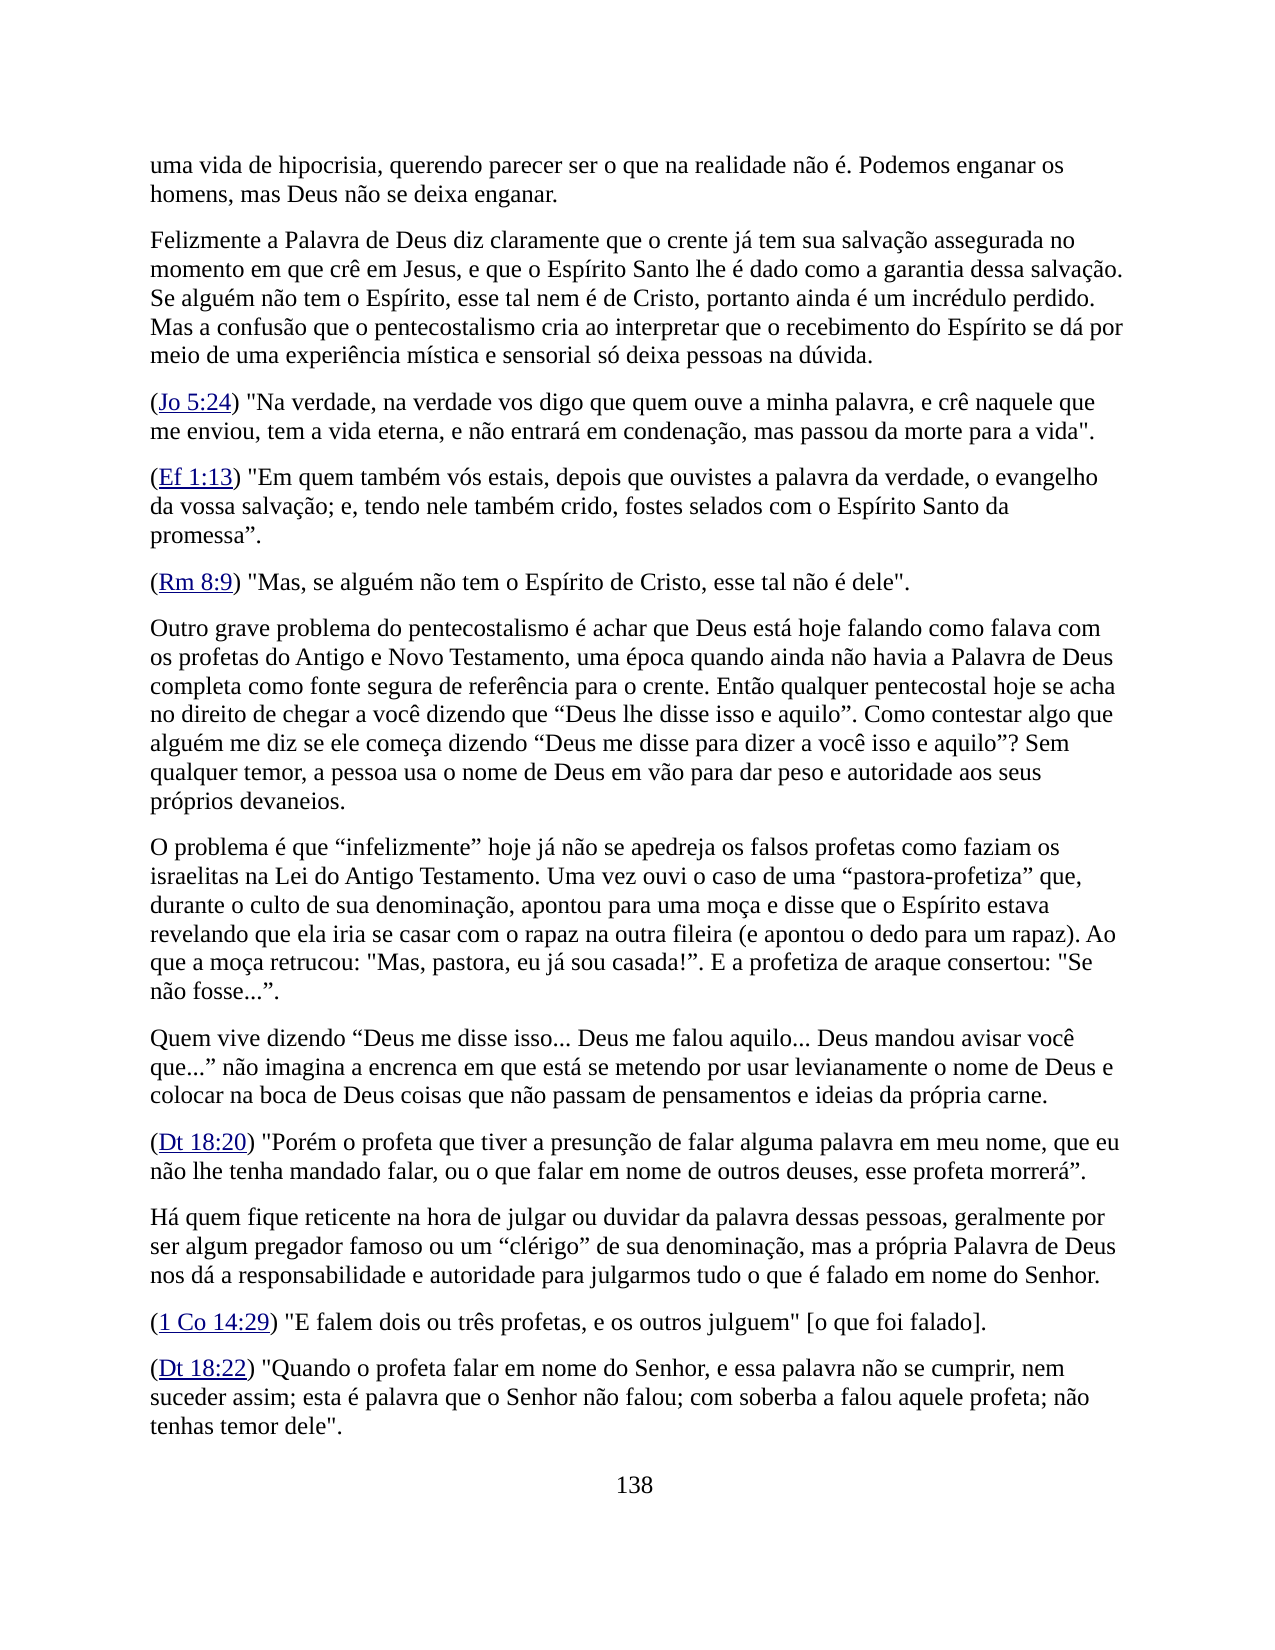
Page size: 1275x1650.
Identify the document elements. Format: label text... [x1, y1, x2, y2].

text Felizmente a Palavra de Deus diz claramente que o crente já tem sua salvação assegurada no momento em que crê em Jesus, e que o Espírito Santo lhe é dado como a garantia dessa salvação. Se alguém não tem o Espírito, esse tal nem é de Cristo, portanto ainda é um incrédulo perdido. Mas a confusão que o pentecostalismo cria ao interpretar que o recebimento do Espírito se dá por meio de uma experiência mística e sensorial só deixa pessoas na dúvida. [150, 225, 1125, 369]
text (Rm 8:9) "Mas, se alguém não tem o Espírito de Cristo, esse tal não é dele". [150, 567, 1125, 595]
text (Jo 5:24) "Na verdade, na verdade vos digo que quem ouve a minha palavra, e crê naquele que me enviou, tem a vida eterna, e não entrará em condenação, mas passou da morte para a vida". [150, 387, 1125, 444]
text (1 Co 14:29) "E falem dois ou três profetas, e os outros julguem" [o que foi falado]. [150, 1307, 1125, 1335]
text O problema é que “infelizmente” hoje já não se apedreja os falsos profetas como faziam os israelitas na Lei do Antigo Testamento. Uma vez ouvi o caso de uma “pastora-profetiza” que, durante o culto de sua denominação, apontou para uma moça e disse que o Espírito estava revelando que ela iria se casar com o rapaz na outra fileira (e apontou o dedo para um rapaz). Ao que a moça retrucou: "Mas, pastora, eu já sou casada!”. E a profetiza de araque consertou: "Se não fosse...”. [150, 832, 1125, 1005]
text (Ef 1:13) "Em quem também vós estais, depois que ouvistes a palavra da verdade, o evangelho da vossa salvação; e, tendo nele também crido, fostes selados com o Espírito Santo da promessa”. [150, 462, 1125, 549]
text uma vida de hipocrisia, querendo parecer ser o que na realidade não é. Podemos enganar os homens, mas Deus não se deixa enganar. [150, 150, 1125, 207]
text (Dt 18:22) "Quando o profeta falar em nome do Senhor, e essa palavra não se cumprir, nem suceder assim; esta é palavra que o Senhor não falou; com soberba a falou aquele profeta; não tenhas temor dele". [150, 1353, 1125, 1439]
text Quem vive dizendo “Deus me disse isso... Deus me falou aquilo... Deus mandou avisar você que...” não imagina a encrenca em que está se metendo por usar levianamente o nome de Deus e colocar na boca de Deus coisas que não passam de pensamentos e ideias da própria carne. [150, 1023, 1125, 1109]
text Há quem fique reticente na hora de julgar ou duvidar da palavra dessas pessoas, geralmente por ser algum pregador famoso ou um “clérigo” de sua denominação, mas a própria Palavra de Deus nos dá a responsabilidade e autoridade para julgarmos tudo o que é falado em nome do Senhor. [150, 1202, 1125, 1289]
text (Dt 18:20) "Porém o profeta que tiver a presunção de falar alguma palavra em meu nome, que eu não lhe tenha mandado falar, ou o que falar em nome de outros deuses, esse profeta morrerá”. [150, 1127, 1125, 1184]
text Outro grave problema do pentecostalismo é achar que Deus está hoje falando como falava com os profetas do Antigo e Novo Testamento, uma época quando ainda não havia a Palavra de Deus completa como fonte segura de referência para o crente. Então qualquer pentecostal hoje se acha no direito de chegar a você dizendo que “Deus lhe disse isso e aquilo”. Como contestar algo que alguém me diz se ele começa dizendo “Deus me disse para dizer a você isso e aquilo”? Sem qualquer temor, a pessoa usa o nome de Deus em vão para dar peso e autoridade aos seus próprios devaneios. [150, 613, 1125, 814]
